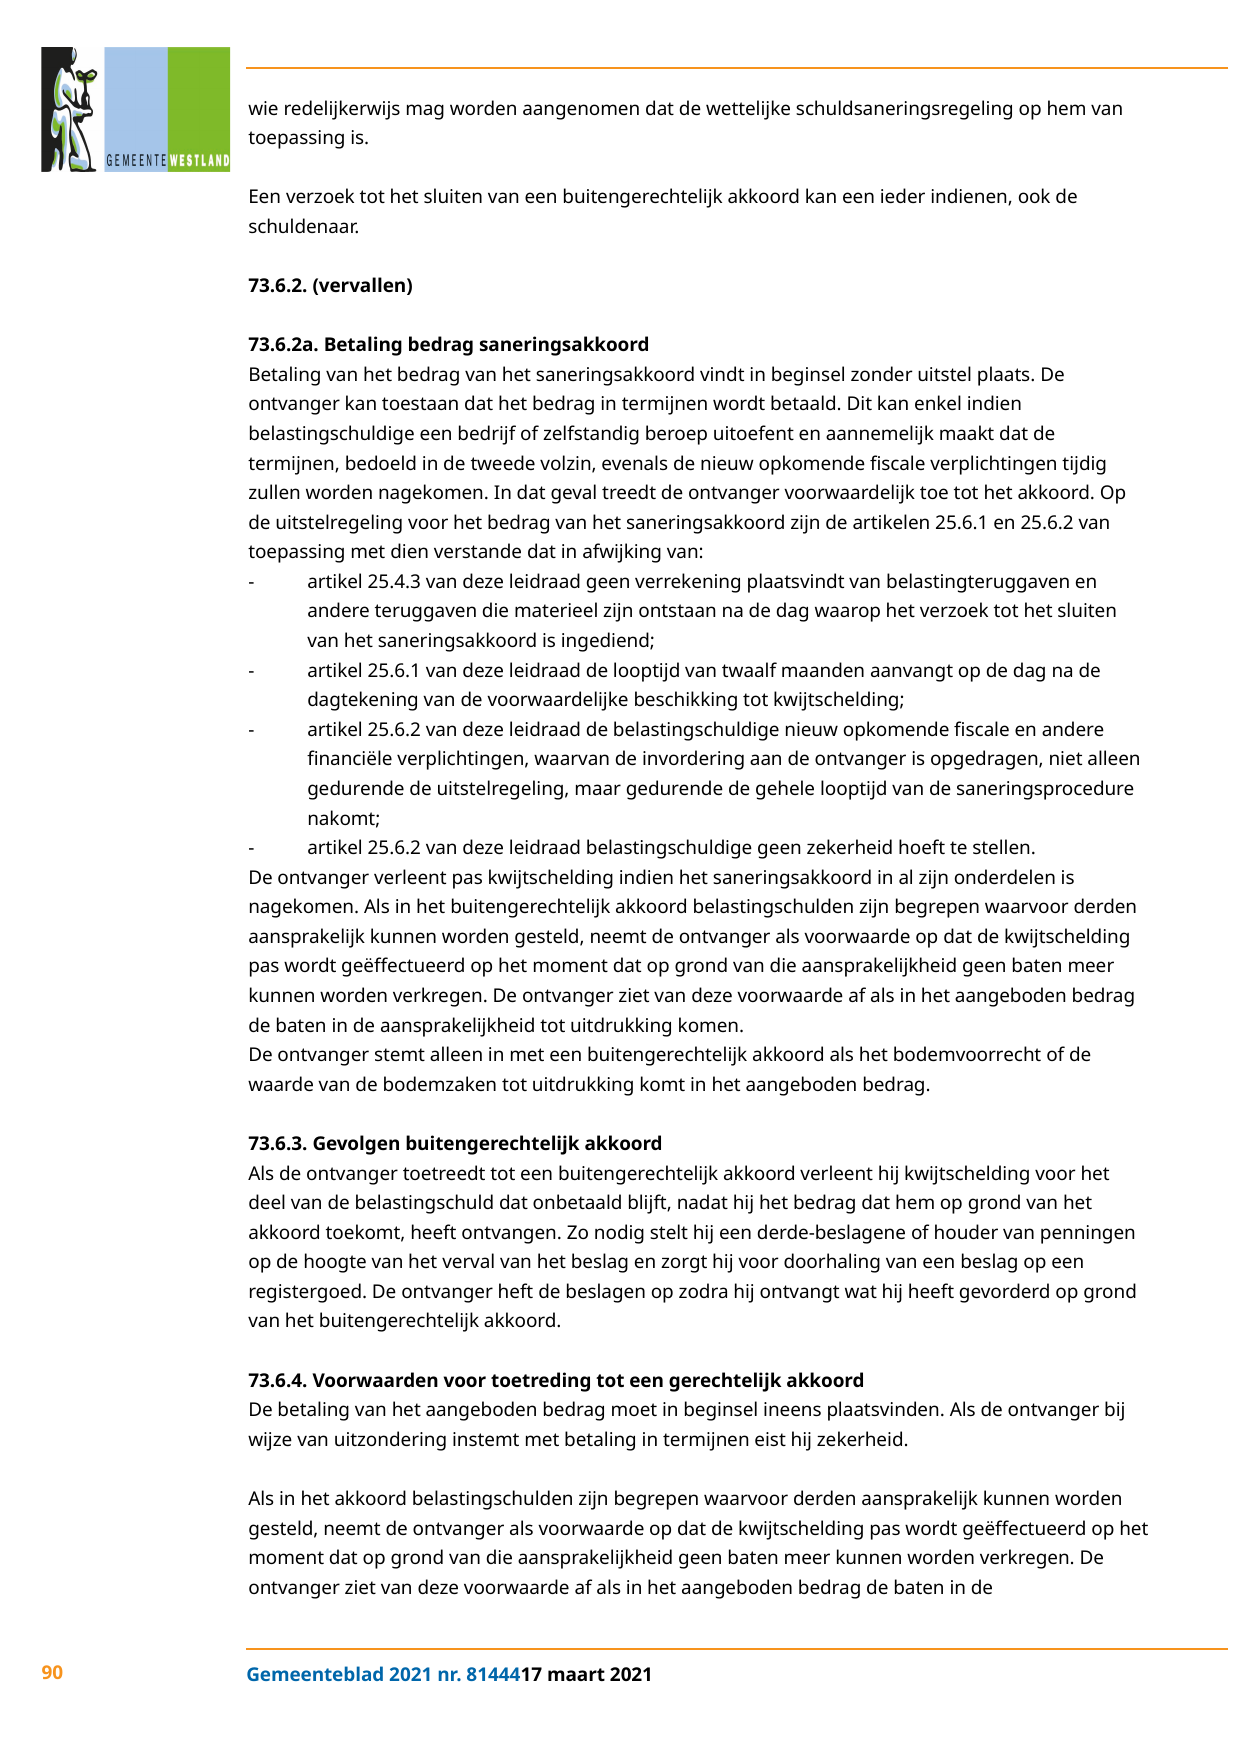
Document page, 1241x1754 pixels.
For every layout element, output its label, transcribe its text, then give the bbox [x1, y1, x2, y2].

list artikel 25.6.2 van deze leidraad belastingschuldige geen zekerheid hoeft te stellen. [248, 834, 1152, 860]
text De betaling van het aangeboden bedrag moet in beginsel ineens plaatsvinden. Als de ontvanger bij wijze van uitzondering instemt met betaling in termijnen eist hij zekerheid. [248, 1396, 1152, 1452]
text Als de ontvanger toetreedt tot een buitengerechtelijk akkoord verleent hij kwijtschelding voor het deel van de belastingschuld dat onbetaald blijft, nadat hij het bedrag dat hem op grond van het akkoord toekomt, heeft ontvangen. Zo nodig stelt hij een derde-beslagene of houder van penningen op de hoogte van het verval van het beslag en zorgt hij voor doorhaling van een beslag op een registergoed. De ontvanger heft de beslagen op zodra hij ontvangt wat hij heeft gevorderd op grond van het buitengerechtelijk akkoord. [248, 1160, 1152, 1333]
text wie redelijkerwijs mag worden aangenomen dat de wettelijke schuldsaneringsregeling op hem van toepassing is. [248, 95, 1152, 150]
text Als in het akkoord belastingschulden zijn begrepen waarvoor derden aansprakelijk kunnen worden gesteld, neemt de ontvanger als voorwaarde op dat de kwijtschelding pas wordt geëffectueerd op het moment dat op grond van die aansprakelijkheid geen baten meer kunnen worden verkregen. De ontvanger ziet van deze voorwaarde af als in het aangeboden bedrag de baten in de [248, 1485, 1152, 1600]
text De ontvanger verleent pas kwijtschelding indien het saneringsakkoord in al zijn onderdelen is nagekomen. Als in het buitengerechtelijk akkoord belastingschulden zijn begrepen waarvoor derden aansprakelijk kunnen worden gesteld, neemt de ontvanger als voorwaarde op dat de kwijtschelding pas wordt geëffectueerd op het moment dat op grond van die aansprakelijkheid geen baten meer kunnen worden verkregen. De ontvanger ziet van deze voorwaarde af als in het aangeboden bedrag de baten in de aansprakelijkheid tot uitdrukking komen. [248, 864, 1152, 1038]
text De ontvanger stemt alleen in met een buitengerechtelijk akkoord als het bodemvoorrecht of de waarde van de bodemzaken tot uitdrukking komt in het aangeboden bedrag. [248, 1041, 1152, 1097]
text Betaling van het bedrag van het saneringsakkoord vindt in beginsel zonder uitstel plaats. De ontvanger kan toestaan dat het bedrag in termijnen wordt betaald. Dit kan enkel indien belastingschuldige een bedrijf of zelfstandig beroep uitoefent en aannemelijk maakt dat de termijnen, bedoeld in de tweede volzin, evenals de nieuw opkomende fiscale verplichtingen tijdig zullen worden nagekomen. In dat geval treedt de ontvanger voorwaardelijk toe tot het akkoord. Op de uitstelregeling voor het bedrag van het saneringsakkoord zijn de artikelen 25.6.1 en 25.6.2 van toepassing met dien verstande dat in afwijking van: [248, 361, 1152, 564]
list artikel 25.6.1 van deze leidraad de looptijd van twaalf maanden aanvangt op de dag na de dagtekening van de voorwaardelijke beschikking tot kwijtschelding; [248, 657, 1152, 712]
list artikel 25.6.2 van deze leidraad de belastingschuldige nieuw opkomende fiscale en andere financiële verplichtingen, waarvan de invordering aan de ontvanger is opgedragen, niet alleen gedurende de uitstelregeling, maar gedurende de gehele looptijd van de saneringsprocedure nakomt; [248, 716, 1152, 831]
text 73.6.2. (vervallen) [248, 272, 1152, 298]
text 73.6.3. Gevolgen buitengerechtelijk akkoord [248, 1130, 1152, 1156]
text Een verzoek tot het sluiten van een buitengerechtelijk akkoord kan een ieder indienen, ook de schuldenaar. [248, 183, 1152, 239]
list artikel 25.4.3 van deze leidraad geen verrekening plaatsvindt van belastingteruggaven en andere teruggaven die materieel zijn ontstaan na de dag waarop het verzoek tot het sluiten van het saneringsakkoord is ingediend; [248, 568, 1152, 653]
text 73.6.4. Voorwaarden voor toetreding tot een gerechtelijk akkoord [248, 1367, 1152, 1393]
picture [41, 47, 231, 172]
text 73.6.2a. Betaling bedrag saneringsakkoord [248, 331, 1152, 357]
